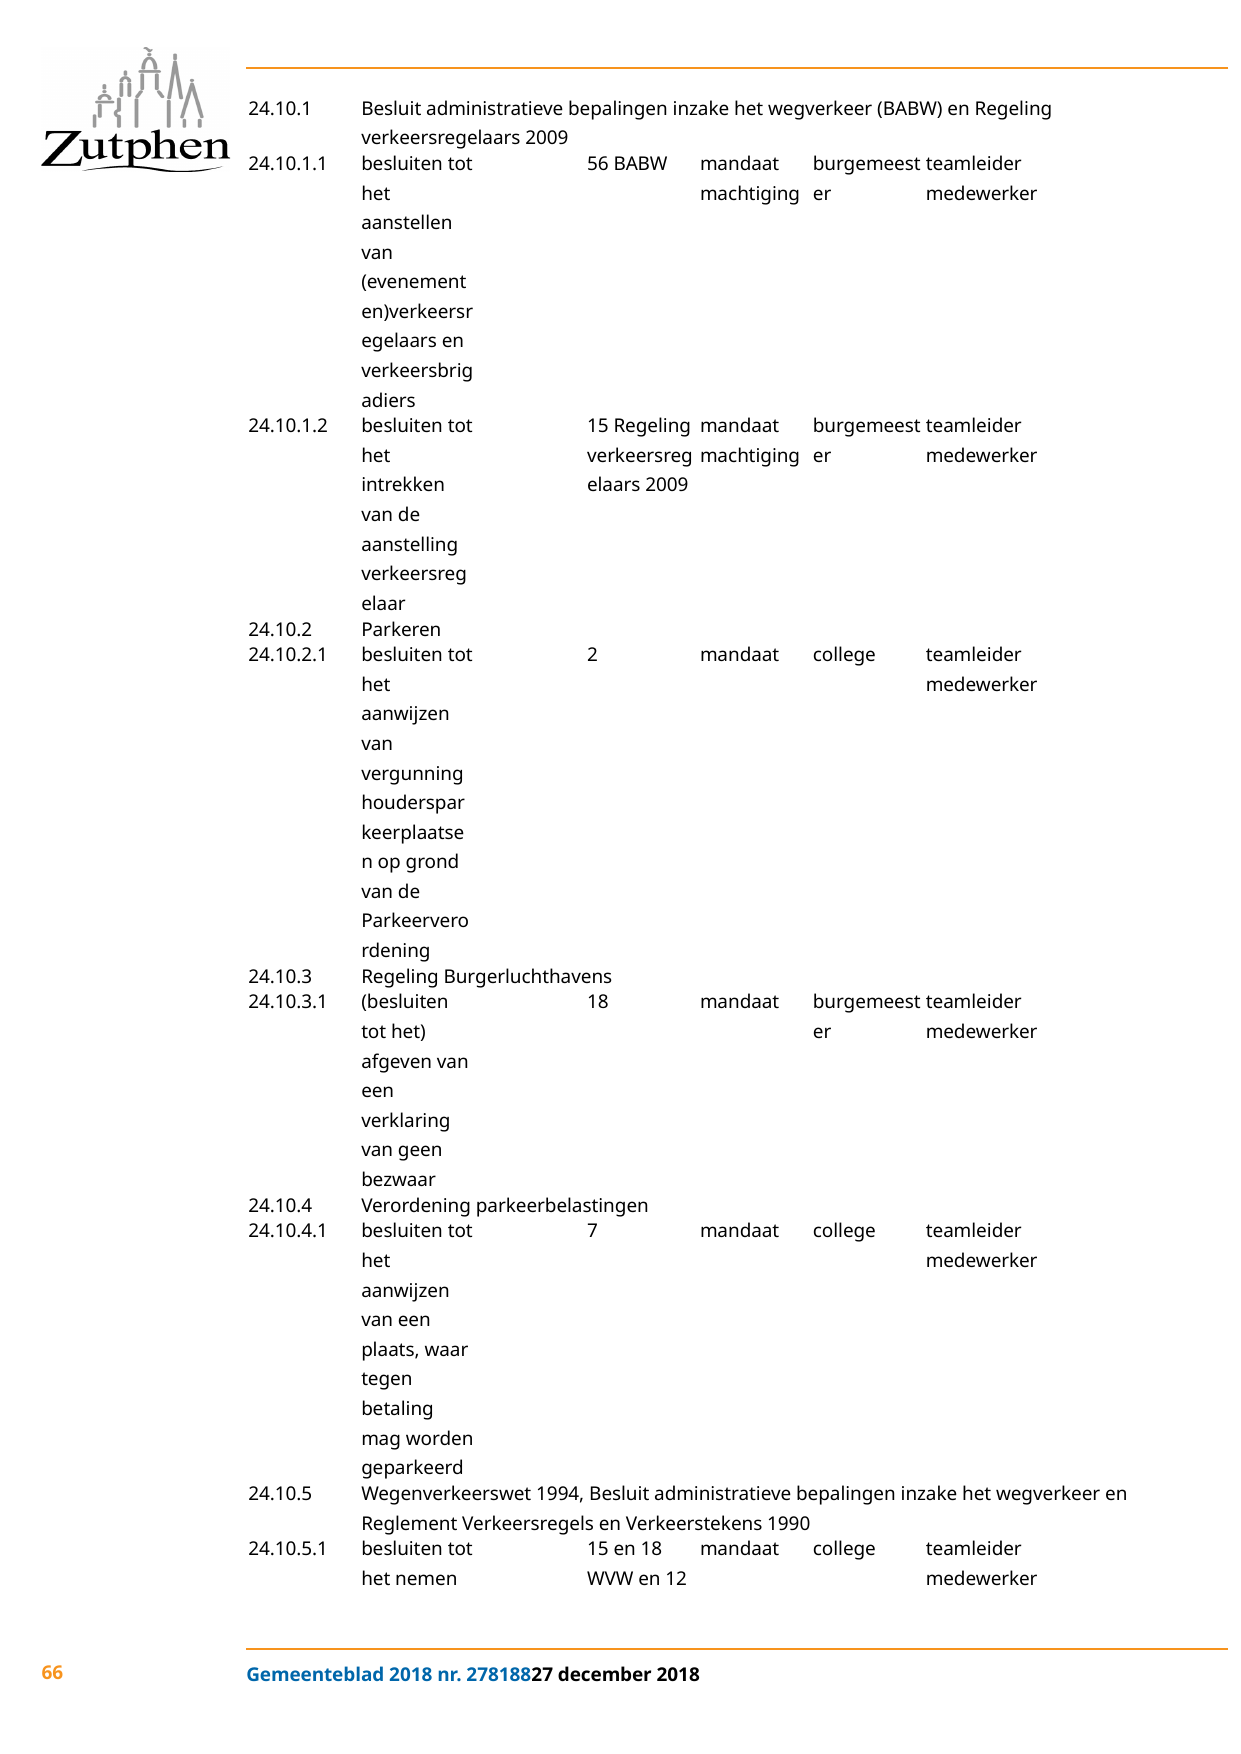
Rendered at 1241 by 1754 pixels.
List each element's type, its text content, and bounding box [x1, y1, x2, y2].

table_cell [474, 1535, 587, 1591]
table_cell [1039, 150, 1152, 412]
table_cell 24.10.1.2 [248, 413, 361, 616]
table_cell [474, 1218, 587, 1480]
table_cell teamleider medewerker [926, 989, 1038, 1192]
table_cell teamleider medewerker [926, 1218, 1038, 1480]
table_cell 2 [587, 641, 700, 963]
table_cell 24.10.4.1 [248, 1218, 361, 1480]
table_cell besluiten tot het aanwijzen van vergunninghoudersparkeerplaatsen op grond van de Parkeerverordening [361, 641, 474, 963]
table_cell 15 en 18 WVW en 12 [587, 1535, 700, 1591]
table_cell mandaat [700, 1535, 813, 1591]
table_cell teamleider medewerker [926, 641, 1038, 963]
table_cell [1039, 989, 1152, 1192]
table_cell besluiten tot het intrekken van de aanstelling verkeersregelaar [361, 413, 474, 616]
table_cell 18 [587, 989, 700, 1192]
table_cell [474, 641, 587, 963]
table_cell college [813, 641, 926, 963]
table_cell 7 [587, 1218, 700, 1480]
table_cell 24.10.3.1 [248, 989, 361, 1192]
table_cell Regeling Burgerluchthavens [361, 963, 1152, 989]
table_cell 56 BABW [587, 150, 700, 412]
table_cell 24.10.5.1 [248, 1535, 361, 1591]
table_cell [1039, 1218, 1152, 1480]
table_cell burgemeester [813, 413, 926, 616]
table_cell teamleider medewerker [926, 413, 1038, 616]
table_cell mandaat machtiging [700, 413, 813, 616]
table_cell [1039, 1535, 1152, 1591]
table_cell [1039, 413, 1152, 616]
table_cell [1039, 641, 1152, 963]
table_cell Besluit administratieve bepalingen inzake het wegverkeer (BABW) en Regeling verkeersregelaars 2009 [361, 95, 1152, 150]
table_cell mandaat [700, 641, 813, 963]
table_cell besluiten tot het aanstellen van (evenementen)verkeersregelaars en verkeersbrigadiers [361, 150, 474, 412]
table_cell college [813, 1535, 926, 1591]
table_cell Wegenverkeerswet 1994, Besluit administratieve bepalingen inzake het wegverkeer en Reglement Verkeersregels en Verkeerstekens 1990 [361, 1480, 1152, 1535]
table_cell mandaat [700, 989, 813, 1192]
table_cell burgemeester [813, 989, 926, 1192]
table_cell mandaat [700, 1218, 813, 1480]
table_cell 24.10.1 [248, 95, 361, 150]
table_cell 24.10.1.1 [248, 150, 361, 412]
table_cell 24.10.3 [248, 963, 361, 989]
picture [41, 47, 231, 172]
table_cell (besluiten tot het) afgeven van een verklaring van geen bezwaar [361, 989, 474, 1192]
table_cell teamleider medewerker [926, 150, 1038, 412]
table_cell 24.10.5 [248, 1480, 361, 1535]
table_cell besluiten tot het nemen [361, 1535, 474, 1591]
table_cell mandaat machtiging [700, 150, 813, 412]
table_cell 24.10.2 [248, 616, 361, 641]
table_cell besluiten tot het aanwijzen van een plaats, waar tegen betaling mag worden geparkeerd [361, 1218, 474, 1480]
table_cell burgemeester [813, 150, 926, 412]
table_cell [474, 989, 587, 1192]
table_cell 15 Regeling verkeersregelaars 2009 [587, 413, 700, 616]
table_cell Verordening parkeerbelastingen [361, 1192, 1152, 1218]
table_cell 24.10.4 [248, 1192, 361, 1218]
table_cell 24.10.2.1 [248, 641, 361, 963]
table_cell [474, 150, 587, 412]
table_cell [474, 413, 587, 616]
table_cell college [813, 1218, 926, 1480]
table_cell Parkeren [361, 616, 1152, 641]
table_cell teamleider medewerker [926, 1535, 1038, 1591]
